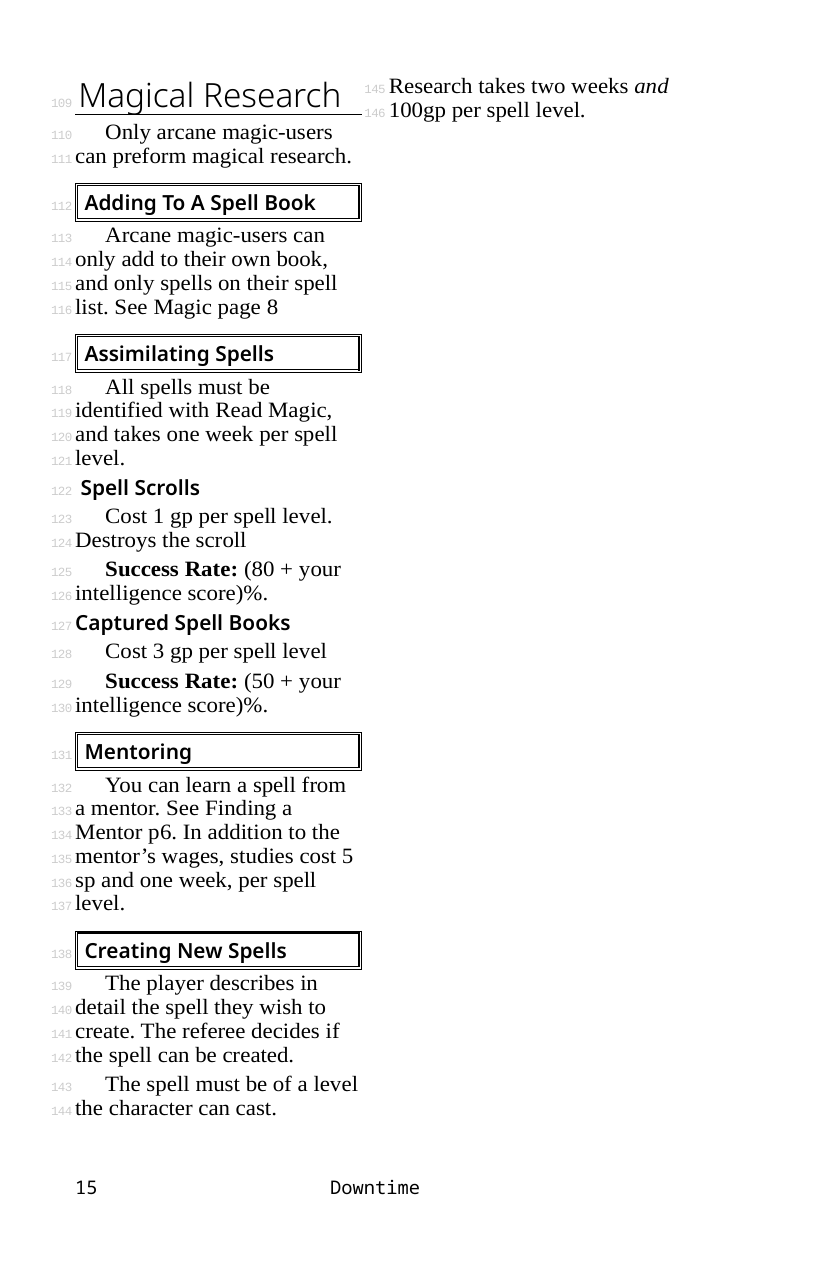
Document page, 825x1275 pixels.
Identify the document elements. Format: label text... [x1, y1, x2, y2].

text Success rate: (50 + your intelligence score)%. [75, 669, 362, 717]
text Arcane magic-users can only add to their own book, and only spells on their spell list. See Magic page 8 [75, 224, 362, 319]
subtitle Magical Research [75, 75, 362, 114]
text You can learn a spell from a mentor. See Finding a Mentor p6. In addition to the mentor’s wages, studies cost 5 sp and one week, per spell level. [75, 773, 362, 916]
text The spell must be of a level the character can cast. [75, 1073, 362, 1120]
subtitle Spell Scrolls [75, 473, 362, 502]
subtitle Creating New Spells [78, 934, 358, 966]
text Only arcane magic-users can preform magical research. [75, 120, 362, 168]
text Cost 1 gp per spell level. Destroys the scroll [75, 504, 362, 552]
text The player describes in detail the spell they wish to create. The referee decides if the spell can be created. [75, 972, 362, 1067]
text Cost 3 gp per spell level [75, 640, 362, 663]
text Success rate: (80 + your intelligence score)%. [75, 558, 362, 605]
text All spells must be identified with Read Magic, and takes one week per spell level. [75, 375, 362, 470]
text Research takes two weeks and 100gp per spell level. [388, 75, 675, 122]
subtitle Captured Spell Books [75, 608, 362, 637]
